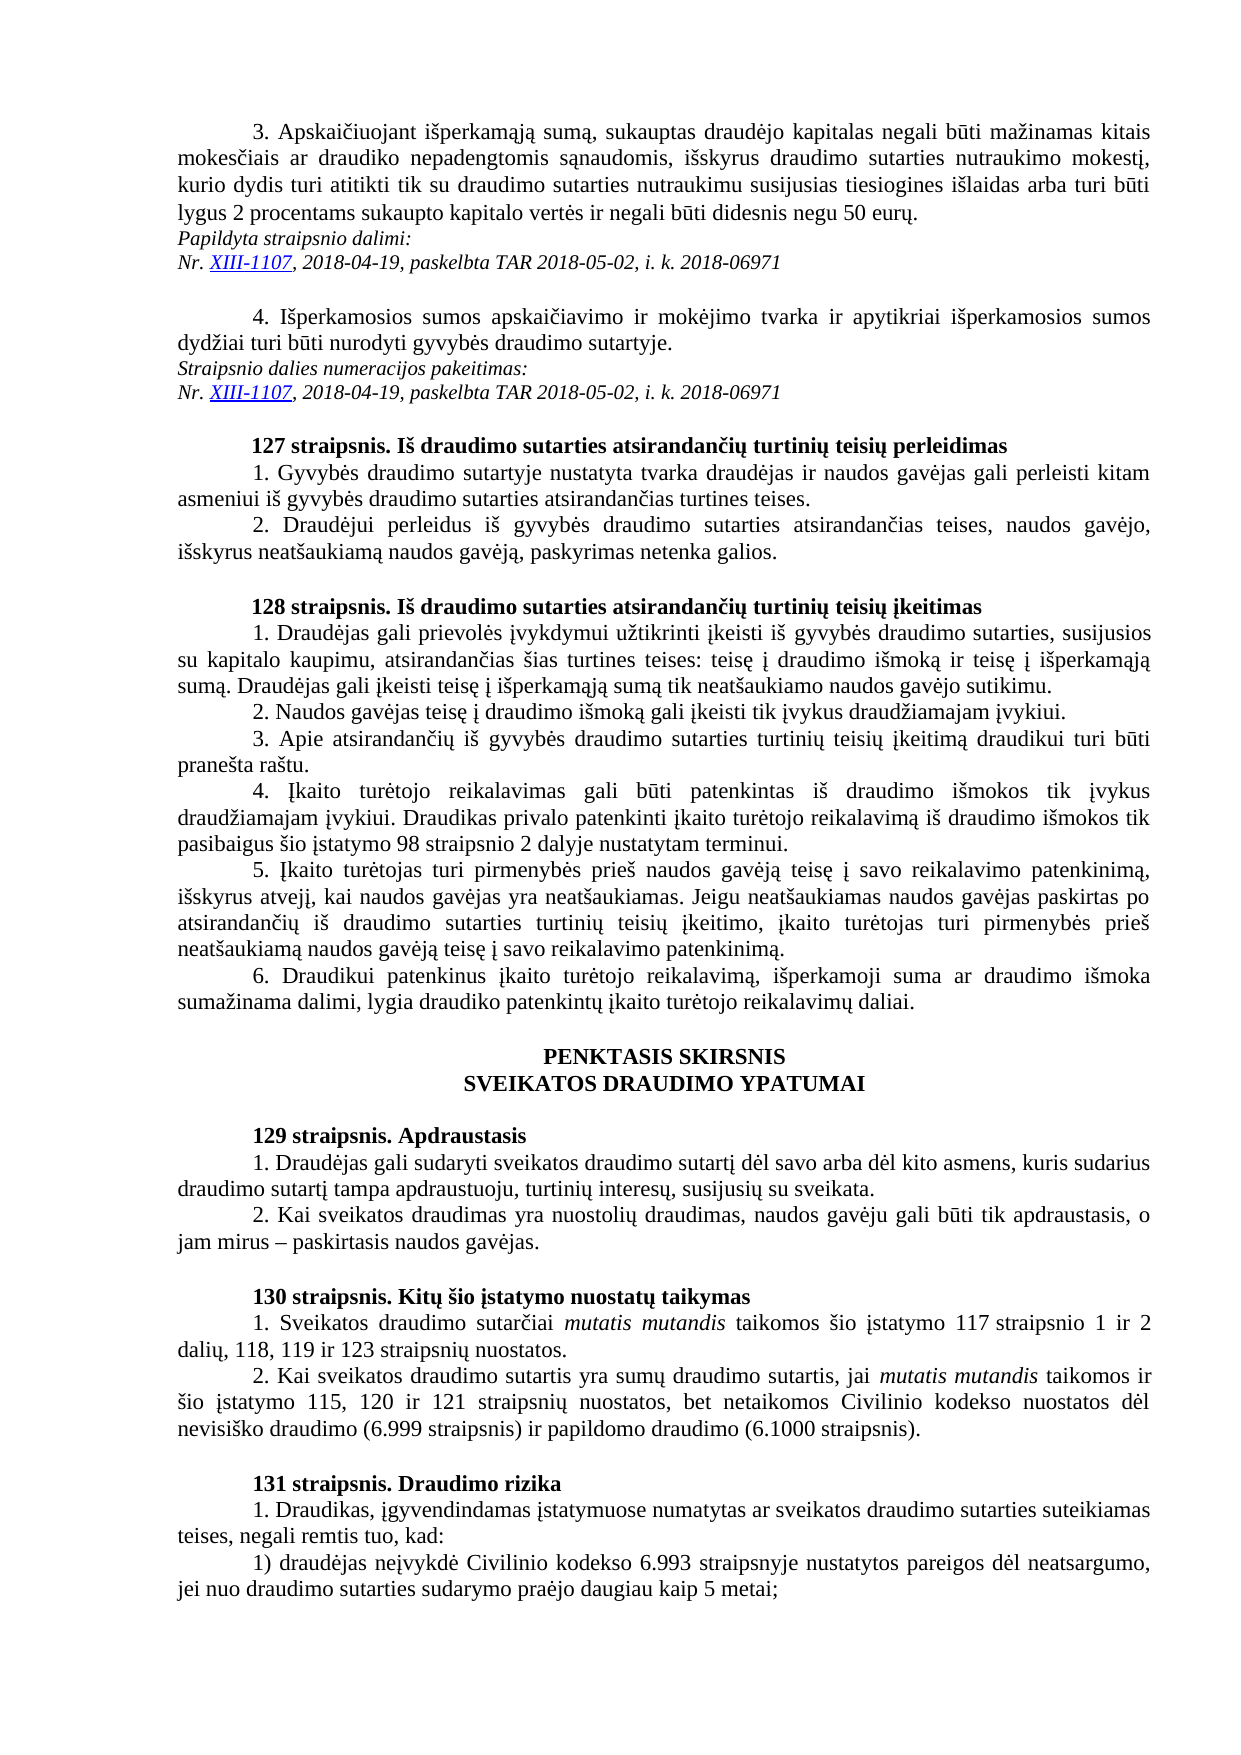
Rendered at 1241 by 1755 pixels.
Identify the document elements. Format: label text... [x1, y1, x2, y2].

subtitle 127 straipsnis. Iš draudimo sutarties atsirandančių turtinių teisių perleidimas [251, 432, 1152, 459]
text 4. Išperkamosios sumos apskaičiavimo ir mokėjimo tvarka ir apytikriai išperkamosios sumos dydžiai turi būti nurodyti gyvybės draudimo sutartyje. [177, 303, 1152, 356]
text SVEIKATOS DRAUDIMO YPATUMAI [177, 1070, 1152, 1096]
text 6. Draudikui patenkinus įkaito turėtojo reikalavimą, išperkamoji suma ar draudimo išmoka sumažinama dalimi, lygia draudiko patenkintų įkaito turėtojo reikalavimų daliai. [177, 962, 1152, 1014]
text 2. Kai sveikatos draudimas yra nuostolių draudimas, naudos gavėju gali būti tik apdraustasis, o jam mirus – paskirtasis naudos gavėjas. [177, 1201, 1152, 1254]
text 1) draudėjas neįvykdė Civilinio kodekso 6.993 straipsnyje nustatytos pareigos dėl neatsargumo, jei nuo draudimo sutarties sudarymo praėjo daugiau kaip 5 metai; [177, 1549, 1152, 1602]
text 1. Draudėjas gali sudaryti sveikatos draudimo sutartį dėl savo arba dėl kito asmens, kuris sudarius draudimo sutartį tampa apdraustuoju, turtinių interesų, susijusių su sveikata. [177, 1149, 1152, 1201]
text 131 straipsnis. Draudimo rizika [177, 1470, 1152, 1496]
text Straipsnio dalies numeracijos pakeitimas: [177, 356, 1152, 379]
text 1. Draudikas, įgyvendindamas įstatymuose numatytas ar sveikatos draudimo sutarties suteikiamas teises, negali remtis tuo, kad: [177, 1496, 1152, 1549]
text 2. Naudos gavėjas teisę į draudimo išmoką gali įkeisti tik įvykus draudžiamajam įvykiui. [177, 698, 1152, 725]
text PENKTASIS SKIRSNIS [177, 1043, 1152, 1070]
text 4. Įkaito turėtojo reikalavimas gali būti patenkintas iš draudimo išmokos tik įvykus draudžiamajam įvykiui. Draudikas privalo patenkinti įkaito turėtojo reikalavimą iš draudimo išmokos tik pasibaigus šio įstatymo 98 straipsnio 2 dalyje nustatytam terminui. [177, 777, 1152, 856]
text Nr. XIII-1107, 2018-04-19, paskelbta TAR 2018-05-02, i. k. 2018-06971 [177, 250, 1152, 274]
text 5. Įkaito turėtojas turi pirmenybės prieš naudos gavėją teisę į savo reikalavimo patenkinimą, išskyrus atvejį, kai naudos gavėjas yra neatšaukiamas. Jeigu neatšaukiamas naudos gavėjas paskirtas po atsirandančių iš draudimo sutarties turtinių teisių įkeitimo, įkaito turėtojas turi pirmenybės prieš neatšaukiamą naudos gavėją teisę į savo reikalavimo patenkinimą. [177, 856, 1152, 962]
text 1. Gyvybės draudimo sutartyje nustatyta tvarka draudėjas ir naudos gavėjas gali perleisti kitam asmeniui iš gyvybės draudimo sutarties atsirandančias turtines teises. [177, 459, 1152, 511]
text Nr. XIII-1107, 2018-04-19, paskelbta TAR 2018-05-02, i. k. 2018-06971 [177, 379, 1152, 404]
text 130 straipsnis. Kitų šio įstatymo nuostatų taikymas [177, 1283, 1152, 1309]
text Papildyta straipsnio dalimi: [177, 226, 1152, 250]
text 129 straipsnis. Apdraustasis [177, 1122, 1152, 1149]
text 2. Kai sveikatos draudimo sutartis yra sumų draudimo sutartis, jai mutatis mutandis taikomos ir šio įstatymo 115, 120 ir 121 straipsnių nuostatos, bet netaikomos Civilinio kodekso nuostatos dėl nevisiško draudimo (6.999 straipsnis) ir papildomo draudimo (6.1000 straipsnis). [177, 1362, 1152, 1441]
text 1. Sveikatos draudimo sutarčiai mutatis mutandis taikomos šio įstatymo 117 straipsnio 1 ir 2 dalių, 118, 119 ir 123 straipsnių nuostatos. [177, 1309, 1152, 1362]
text 3. Apskaičiuojant išperkamąją sumą, sukauptas draudėjo kapitalas negali būti mažinamas kitais mokesčiais ar draudiko nepadengtomis sąnaudomis, išskyrus draudimo sutarties nutraukimo mokestį, kurio dydis turi atitikti tik su draudimo sutarties nutraukimu susijusias tiesiogines išlaidas arba turi būti lygus 2 procentams sukaupto kapitalo vertės ir negali būti didesnis negu 50 eurų. [177, 118, 1152, 226]
text 3. Apie atsirandančių iš gyvybės draudimo sutarties turtinių teisių įkeitimą draudikui turi būti pranešta raštu. [177, 725, 1152, 777]
text 1. Draudėjas gali prievolės įvykdymui užtikrinti įkeisti iš gyvybės draudimo sutarties, susijusios su kapitalo kaupimu, atsirandančias šias turtines teises: teisę į draudimo išmoką ir teisę į išperkamąją sumą. Draudėjas gali įkeisti teisę į išperkamąją sumą tik neatšaukiamo naudos gavėjo sutikimu. [177, 619, 1152, 698]
text 2. Draudėjui perleidus iš gyvybės draudimo sutarties atsirandančias teises, naudos gavėjo, išskyrus neatšaukiamą naudos gavėją, paskyrimas netenka galios. [177, 511, 1152, 564]
text 128 straipsnis. Iš draudimo sutarties atsirandančių turtinių teisių įkeitimas [251, 593, 1152, 619]
